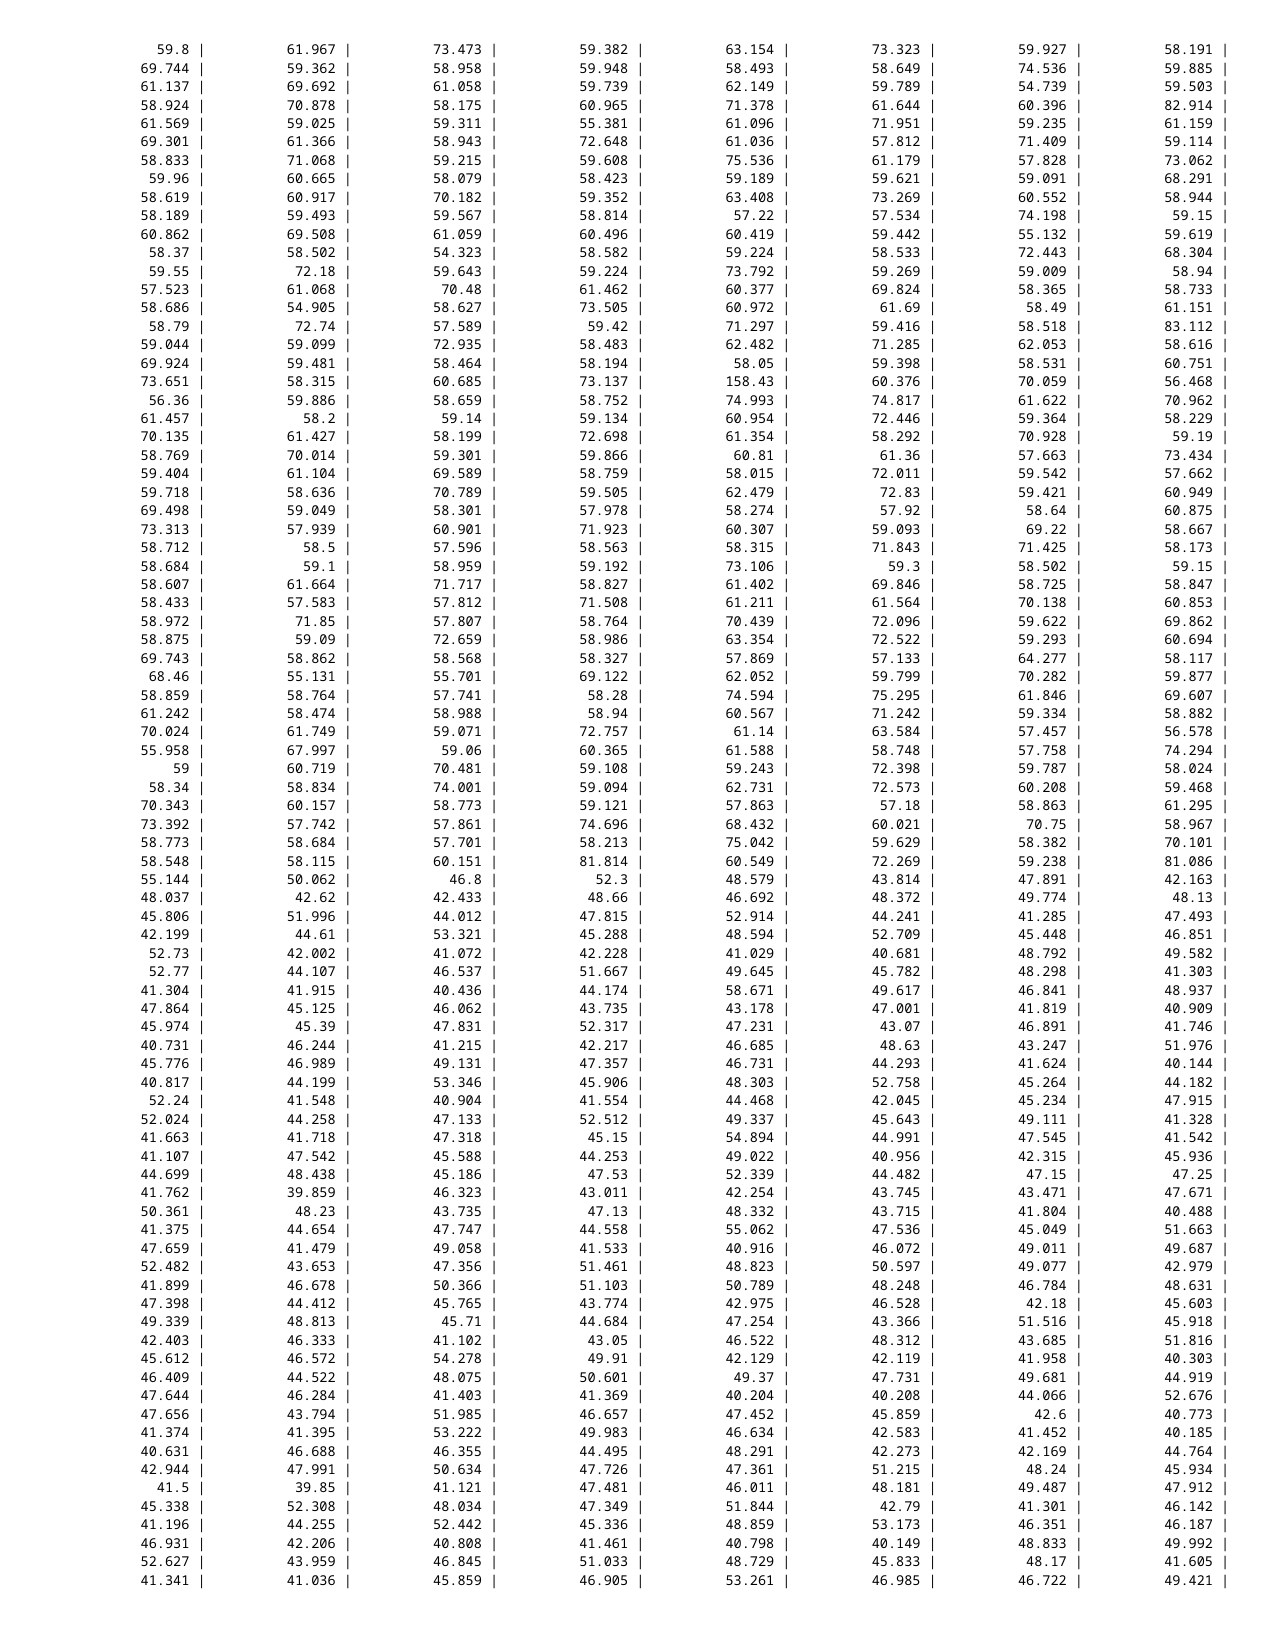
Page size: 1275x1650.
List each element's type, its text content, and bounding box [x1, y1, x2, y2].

text 42.403 | 46.333 | 41.102 | 43.05 | 46.522 | 48.312 | 43.685 | 51.816 | [59, 1331, 1231, 1349]
text 44.699 | 48.438 | 45.186 | 47.53 | 52.339 | 44.482 | 47.15 | 47.25 | [59, 1165, 1231, 1183]
text 56.36 | 59.886 | 58.659 | 58.752 | 74.993 | 74.817 | 61.622 | 70.962 | [59, 391, 1231, 409]
text 45.806 | 51.996 | 44.012 | 47.815 | 52.914 | 44.241 | 41.285 | 47.493 | [59, 907, 1231, 925]
text 70.343 | 60.157 | 58.773 | 59.121 | 57.863 | 57.18 | 58.863 | 61.295 | [59, 796, 1231, 814]
text 73.313 | 57.939 | 60.901 | 71.923 | 60.307 | 59.093 | 69.22 | 58.667 | [59, 519, 1231, 538]
text 45.612 | 46.572 | 54.278 | 49.91 | 42.129 | 42.119 | 41.958 | 40.303 | [59, 1349, 1231, 1368]
text 40.731 | 46.244 | 41.215 | 42.217 | 46.685 | 48.63 | 43.247 | 51.976 | [59, 1036, 1231, 1054]
text 59.404 | 61.104 | 69.589 | 58.759 | 58.015 | 72.011 | 59.542 | 57.662 | [59, 464, 1231, 483]
text 45.776 | 46.989 | 49.131 | 47.357 | 46.731 | 44.293 | 41.624 | 40.144 | [59, 1054, 1231, 1073]
text 59.718 | 58.636 | 70.789 | 59.505 | 62.479 | 72.83 | 59.421 | 60.949 | [59, 483, 1231, 501]
text 58.875 | 59.09 | 72.659 | 58.986 | 63.354 | 72.522 | 59.293 | 60.694 | [59, 630, 1231, 649]
text 47.656 | 43.794 | 51.985 | 46.657 | 47.452 | 45.859 | 42.6 | 40.773 | [59, 1404, 1231, 1423]
text 58.773 | 58.684 | 57.701 | 58.213 | 75.042 | 59.629 | 58.382 | 70.101 | [59, 833, 1231, 851]
text 61.137 | 69.692 | 61.058 | 59.739 | 62.149 | 59.789 | 54.739 | 59.503 | [59, 77, 1231, 96]
text 60.862 | 69.508 | 61.059 | 60.496 | 60.419 | 59.442 | 55.132 | 59.619 | [59, 224, 1231, 243]
text 42.199 | 44.61 | 53.321 | 45.288 | 48.594 | 52.709 | 45.448 | 46.851 | [59, 925, 1231, 944]
text 59.044 | 59.099 | 72.935 | 58.483 | 62.482 | 71.285 | 62.053 | 58.616 | [59, 335, 1231, 354]
text 52.73 | 42.002 | 41.072 | 42.228 | 41.029 | 40.681 | 48.792 | 49.582 | [59, 944, 1231, 962]
text 69.301 | 61.366 | 58.943 | 72.648 | 61.036 | 57.812 | 71.409 | 59.114 | [59, 132, 1231, 151]
text 41.304 | 41.915 | 40.436 | 44.174 | 58.671 | 49.617 | 46.841 | 48.937 | [59, 981, 1231, 999]
text 42.944 | 47.991 | 50.634 | 47.726 | 47.361 | 51.215 | 48.24 | 45.934 | [59, 1460, 1231, 1478]
text 41.341 | 41.036 | 45.859 | 46.905 | 53.261 | 46.985 | 46.722 | 49.421 | [59, 1571, 1231, 1589]
text 58.833 | 71.068 | 59.215 | 59.608 | 75.536 | 61.179 | 57.828 | 73.062 | [59, 151, 1231, 169]
text 46.409 | 44.522 | 48.075 | 50.601 | 49.37 | 47.731 | 49.681 | 44.919 | [59, 1368, 1231, 1386]
text 52.024 | 44.258 | 47.133 | 52.512 | 49.337 | 45.643 | 49.111 | 41.328 | [59, 1109, 1231, 1128]
text 41.375 | 44.654 | 47.747 | 44.558 | 55.062 | 47.536 | 45.049 | 51.663 | [59, 1220, 1231, 1239]
text 61.457 | 58.2 | 59.14 | 59.134 | 60.954 | 72.446 | 59.364 | 58.229 | [59, 409, 1231, 427]
text 47.644 | 46.284 | 41.403 | 41.369 | 40.204 | 40.208 | 44.066 | 52.676 | [59, 1386, 1231, 1404]
text 58.924 | 70.878 | 58.175 | 60.965 | 71.378 | 61.644 | 60.396 | 82.914 | [59, 96, 1231, 114]
text 58.769 | 70.014 | 59.301 | 59.866 | 60.81 | 61.36 | 57.663 | 73.434 | [59, 446, 1231, 464]
text 40.817 | 44.199 | 53.346 | 45.906 | 48.303 | 52.758 | 45.264 | 44.182 | [59, 1073, 1231, 1091]
text 46.931 | 42.206 | 40.808 | 41.461 | 40.798 | 40.149 | 48.833 | 49.992 | [59, 1534, 1231, 1552]
text 45.338 | 52.308 | 48.034 | 47.349 | 51.844 | 42.79 | 41.301 | 46.142 | [59, 1497, 1231, 1515]
text 69.498 | 59.049 | 58.301 | 57.978 | 58.274 | 57.92 | 58.64 | 60.875 | [59, 501, 1231, 519]
text 73.651 | 58.315 | 60.685 | 73.137 | 158.43 | 60.376 | 70.059 | 56.468 | [59, 372, 1231, 391]
text 50.361 | 48.23 | 43.735 | 47.13 | 48.332 | 43.715 | 41.804 | 40.488 | [59, 1202, 1231, 1220]
text 70.024 | 61.749 | 59.071 | 72.757 | 61.14 | 63.584 | 57.457 | 56.578 | [59, 722, 1231, 741]
text 57.523 | 61.068 | 70.48 | 61.462 | 60.377 | 69.824 | 58.365 | 58.733 | [59, 280, 1231, 298]
text 52.627 | 43.959 | 46.845 | 51.033 | 48.729 | 45.833 | 48.17 | 41.605 | [59, 1552, 1231, 1571]
text 58.433 | 57.583 | 57.812 | 71.508 | 61.211 | 61.564 | 70.138 | 60.853 | [59, 593, 1231, 612]
text 58.34 | 58.834 | 74.001 | 59.094 | 62.731 | 72.573 | 60.208 | 59.468 | [59, 778, 1231, 796]
text 47.659 | 41.479 | 49.058 | 41.533 | 40.916 | 46.072 | 49.011 | 49.687 | [59, 1239, 1231, 1257]
text 61.242 | 58.474 | 58.988 | 58.94 | 60.567 | 71.242 | 59.334 | 58.882 | [59, 704, 1231, 722]
text 55.958 | 67.997 | 59.06 | 60.365 | 61.588 | 58.748 | 57.758 | 74.294 | [59, 741, 1231, 759]
text 45.974 | 45.39 | 47.831 | 52.317 | 47.231 | 43.07 | 46.891 | 41.746 | [59, 1017, 1231, 1036]
text 68.46 | 55.131 | 55.701 | 69.122 | 62.052 | 59.799 | 70.282 | 59.877 | [59, 667, 1231, 686]
text 48.037 | 42.62 | 42.433 | 48.66 | 46.692 | 48.372 | 49.774 | 48.13 | [59, 888, 1231, 907]
text 58.712 | 58.5 | 57.596 | 58.563 | 58.315 | 71.843 | 71.425 | 58.173 | [59, 538, 1231, 556]
text 70.135 | 61.427 | 58.199 | 72.698 | 61.354 | 58.292 | 70.928 | 59.19 | [59, 427, 1231, 446]
text 58.189 | 59.493 | 59.567 | 58.814 | 57.22 | 57.534 | 74.198 | 59.15 | [59, 206, 1231, 224]
text 52.482 | 43.653 | 47.356 | 51.461 | 48.823 | 50.597 | 49.077 | 42.979 | [59, 1257, 1231, 1276]
text 58.79 | 72.74 | 57.589 | 59.42 | 71.297 | 59.416 | 58.518 | 83.112 | [59, 317, 1231, 335]
text 58.684 | 59.1 | 58.959 | 59.192 | 73.106 | 59.3 | 58.502 | 59.15 | [59, 556, 1231, 575]
text 41.899 | 46.678 | 50.366 | 51.103 | 50.789 | 48.248 | 46.784 | 48.631 | [59, 1276, 1231, 1294]
text 41.663 | 41.718 | 47.318 | 45.15 | 54.894 | 44.991 | 47.545 | 41.542 | [59, 1128, 1231, 1146]
text 47.864 | 45.125 | 46.062 | 43.735 | 43.178 | 47.001 | 41.819 | 40.909 | [59, 999, 1231, 1017]
text 41.762 | 39.859 | 46.323 | 43.011 | 42.254 | 43.745 | 43.471 | 47.671 | [59, 1183, 1231, 1202]
text 61.569 | 59.025 | 59.311 | 55.381 | 61.096 | 71.951 | 59.235 | 61.159 | [59, 114, 1231, 132]
text 55.144 | 50.062 | 46.8 | 52.3 | 48.579 | 43.814 | 47.891 | 42.163 | [59, 870, 1231, 888]
text 73.392 | 57.742 | 57.861 | 74.696 | 68.432 | 60.021 | 70.75 | 58.967 | [59, 814, 1231, 833]
text 58.619 | 60.917 | 70.182 | 59.352 | 63.408 | 73.269 | 60.552 | 58.944 | [59, 188, 1231, 206]
text 59 | 60.719 | 70.481 | 59.108 | 59.243 | 72.398 | 59.787 | 58.024 | [59, 759, 1231, 778]
text 58.859 | 58.764 | 57.741 | 58.28 | 74.594 | 75.295 | 61.846 | 69.607 | [59, 686, 1231, 704]
text 58.686 | 54.905 | 58.627 | 73.505 | 60.972 | 61.69 | 58.49 | 61.151 | [59, 298, 1231, 317]
text 59.8 | 61.967 | 73.473 | 59.382 | 63.154 | 73.323 | 59.927 | 58.191 | [59, 40, 1231, 59]
text 58.37 | 58.502 | 54.323 | 58.582 | 59.224 | 58.533 | 72.443 | 68.304 | [59, 243, 1231, 261]
text 58.607 | 61.664 | 71.717 | 58.827 | 61.402 | 69.846 | 58.725 | 58.847 | [59, 575, 1231, 593]
text 41.196 | 44.255 | 52.442 | 45.336 | 48.859 | 53.173 | 46.351 | 46.187 | [59, 1515, 1231, 1534]
text 52.24 | 41.548 | 40.904 | 41.554 | 44.468 | 42.045 | 45.234 | 47.915 | [59, 1091, 1231, 1109]
text 58.548 | 58.115 | 60.151 | 81.814 | 60.549 | 72.269 | 59.238 | 81.086 | [59, 851, 1231, 870]
text 59.55 | 72.18 | 59.643 | 59.224 | 73.792 | 59.269 | 59.009 | 58.94 | [59, 261, 1231, 280]
text 41.107 | 47.542 | 45.588 | 44.253 | 49.022 | 40.956 | 42.315 | 45.936 | [59, 1146, 1231, 1165]
text 52.77 | 44.107 | 46.537 | 51.667 | 49.645 | 45.782 | 48.298 | 41.303 | [59, 962, 1231, 981]
text 69.743 | 58.862 | 58.568 | 58.327 | 57.869 | 57.133 | 64.277 | 58.117 | [59, 649, 1231, 667]
text 49.339 | 48.813 | 45.71 | 44.684 | 47.254 | 43.366 | 51.516 | 45.918 | [59, 1312, 1231, 1331]
text 69.924 | 59.481 | 58.464 | 58.194 | 58.05 | 59.398 | 58.531 | 60.751 | [59, 354, 1231, 372]
text 69.744 | 59.362 | 58.958 | 59.948 | 58.493 | 58.649 | 74.536 | 59.885 | [59, 59, 1231, 77]
text 47.398 | 44.412 | 45.765 | 43.774 | 42.975 | 46.528 | 42.18 | 45.603 | [59, 1294, 1231, 1312]
text 41.5 | 39.85 | 41.121 | 47.481 | 46.011 | 48.181 | 49.487 | 47.912 | [59, 1478, 1231, 1497]
text 40.631 | 46.688 | 46.355 | 44.495 | 48.291 | 42.273 | 42.169 | 44.764 | [59, 1441, 1231, 1460]
text 41.374 | 41.395 | 53.222 | 49.983 | 46.634 | 42.583 | 41.452 | 40.185 | [59, 1423, 1231, 1441]
text 59.96 | 60.665 | 58.079 | 58.423 | 59.189 | 59.621 | 59.091 | 68.291 | [59, 169, 1231, 188]
text 58.972 | 71.85 | 57.807 | 58.764 | 70.439 | 72.096 | 59.622 | 69.862 | [59, 612, 1231, 630]
